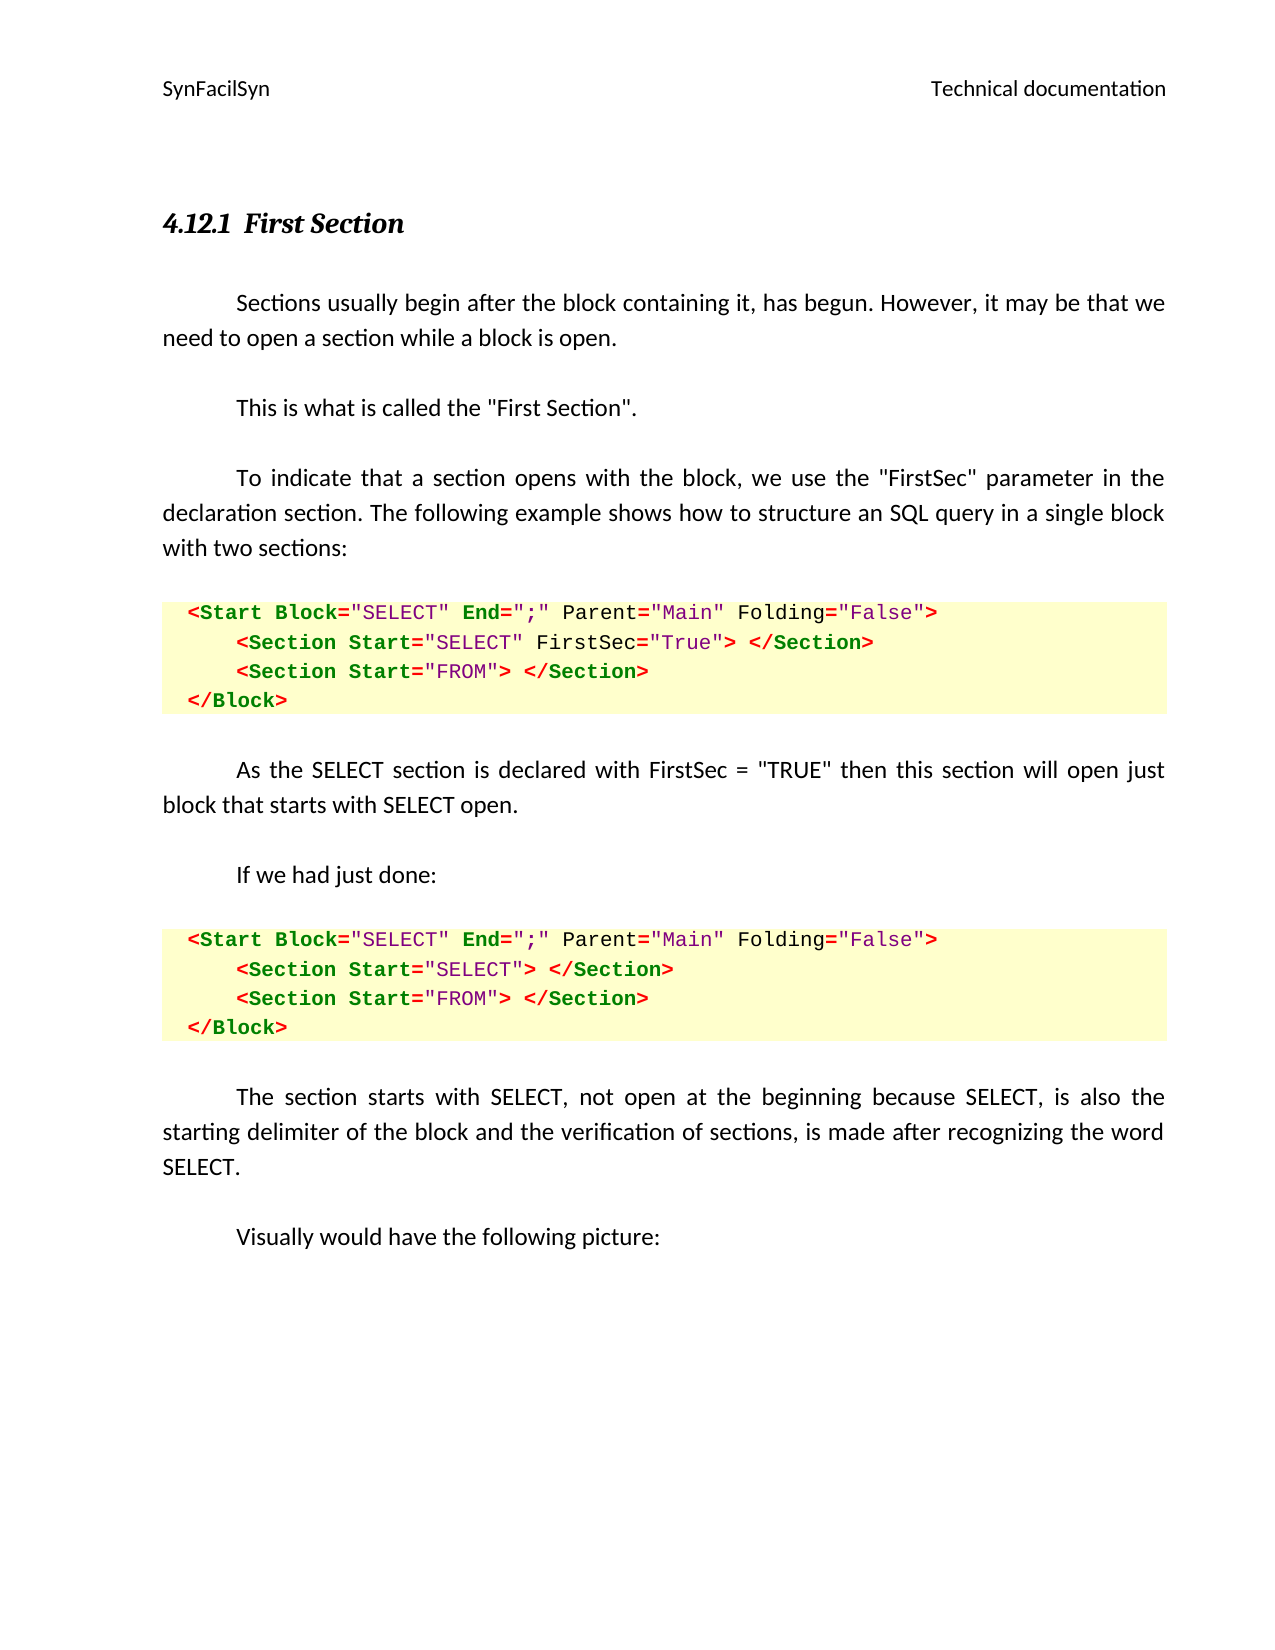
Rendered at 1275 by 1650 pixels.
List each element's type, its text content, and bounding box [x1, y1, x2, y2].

text <Start Block="SELECT" End=";" Parent="Main" Folding="False"> [162, 929, 1167, 953]
text <Section Start="FROM"> </Section> [162, 988, 1167, 1012]
text <Section Start="FROM"> </Section> [162, 661, 1167, 684]
text Visually would have the following picture: [162, 1222, 1167, 1252]
text The section starts with SELECT, not open at the beginning because SELECT, is also the starting delimiter of the block and the verification of sections, is made after recognizing the word SELECT. [162, 1082, 1167, 1182]
text Sections usually begin after the block containing it, has begun. However, it may be that we need to open a section while a block is open. [162, 287, 1167, 353]
text </Block> [162, 690, 1167, 714]
text This is what is called the "First Section". [162, 392, 1167, 423]
text <Section Start="SELECT" FirstSec="True"> </Section> [162, 632, 1167, 655]
subtitle First Section [162, 208, 1167, 241]
text As the SELECT section is declared with FirstSec = "TRUE" then this section will open just block that starts with SELECT open. [162, 754, 1167, 820]
text To indicate that a section opens with the block, we use the "FirstSec" parameter in the declaration section. The following example shows how to structure an SQL query in a single block with two sections: [162, 462, 1167, 563]
text </Block> [162, 1017, 1167, 1041]
text If we had just done: [162, 859, 1167, 890]
text <Start Block="SELECT" End=";" Parent="Main" Folding="False"> [162, 602, 1167, 626]
text <Section Start="SELECT"> </Section> [162, 959, 1167, 982]
